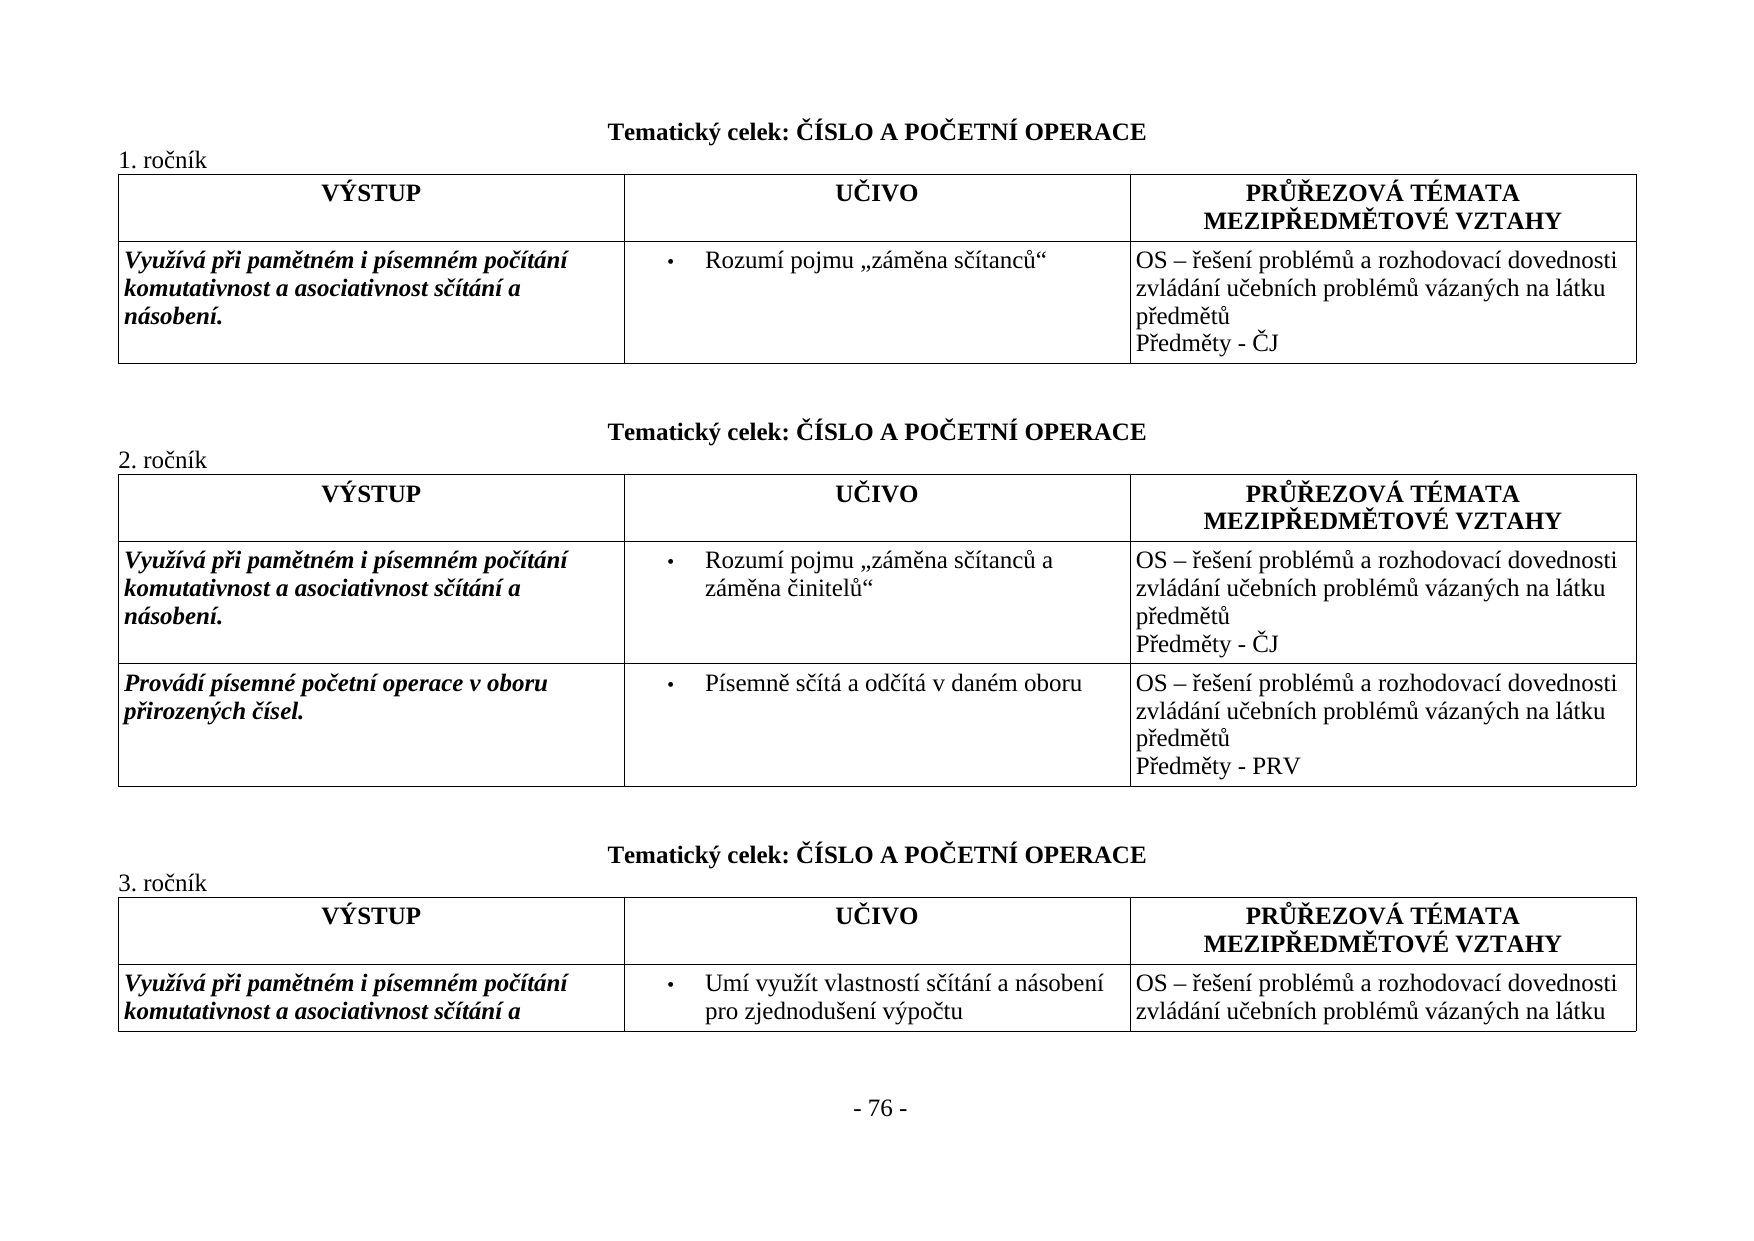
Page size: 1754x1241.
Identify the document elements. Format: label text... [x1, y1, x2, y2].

table_cell OS – řešení problémů a rozhodovací dovednosti zvládání učebních problémů vázaných na látku předmětů Předměty - PRV [1131, 664, 1636, 786]
table_cell Provádí písemné početní operace v oboru přirozených čísel. [119, 664, 624, 786]
table_cell Písemně sčítá a odčítá v daném oboru [625, 664, 1130, 786]
table_header VÝSTUP [119, 475, 624, 541]
table_header PRŮŘEZOVÁ TÉMATA MEZIPŘEDMĚTOVÉ VZTAHY [1131, 475, 1636, 541]
text 3. ročník [118, 869, 1636, 897]
text Tematický celek: ČÍSLO A POČETNÍ OPERACE [118, 418, 1636, 446]
text 1. ročník [118, 146, 1636, 173]
table_header PRŮŘEZOVÁ TÉMATA MEZIPŘEDMĚTOVÉ VZTAHY [1131, 175, 1636, 241]
table_header UČIVO [625, 175, 1130, 241]
table_cell OS – řešení problémů a rozhodovací dovednosti zvládání učebních problémů vázaných na látku [1131, 965, 1636, 1031]
text Tematický celek: ČÍSLO A POČETNÍ OPERACE [118, 841, 1636, 869]
table_header VÝSTUP [119, 898, 624, 963]
table_cell Rozumí pojmu „záměna sčítanců“ [625, 242, 1130, 363]
table_cell OS – řešení problémů a rozhodovací dovednosti zvládání učebních problémů vázaných na látku předmětů Předměty - ČJ [1131, 542, 1636, 663]
table_cell Využívá při pamětném i písemném počítání komutativnost a asociativnost sčítání a násobení. [119, 542, 624, 663]
table_cell Využívá při pamětném i písemném počítání komutativnost a asociativnost sčítání a [119, 965, 624, 1031]
text 2. ročník [118, 446, 1636, 474]
table_header UČIVO [625, 898, 1130, 963]
text Tematický celek: ČÍSLO A POČETNÍ OPERACE [118, 118, 1636, 146]
table_cell Rozumí pojmu „záměna sčítanců a záměna činitelů“ [625, 542, 1130, 663]
table_cell Umí využít vlastností sčítání a násobení pro zjednodušení výpočtu [625, 965, 1130, 1031]
table_cell Využívá při pamětném i písemném počítání komutativnost a asociativnost sčítání a násobení. [119, 242, 624, 363]
table_cell OS – řešení problémů a rozhodovací dovednosti zvládání učebních problémů vázaných na látku předmětů Předměty - ČJ [1131, 242, 1636, 363]
table_header PRŮŘEZOVÁ TÉMATA MEZIPŘEDMĚTOVÉ VZTAHY [1131, 898, 1636, 963]
table_header VÝSTUP [119, 175, 624, 241]
table_header UČIVO [625, 475, 1130, 541]
